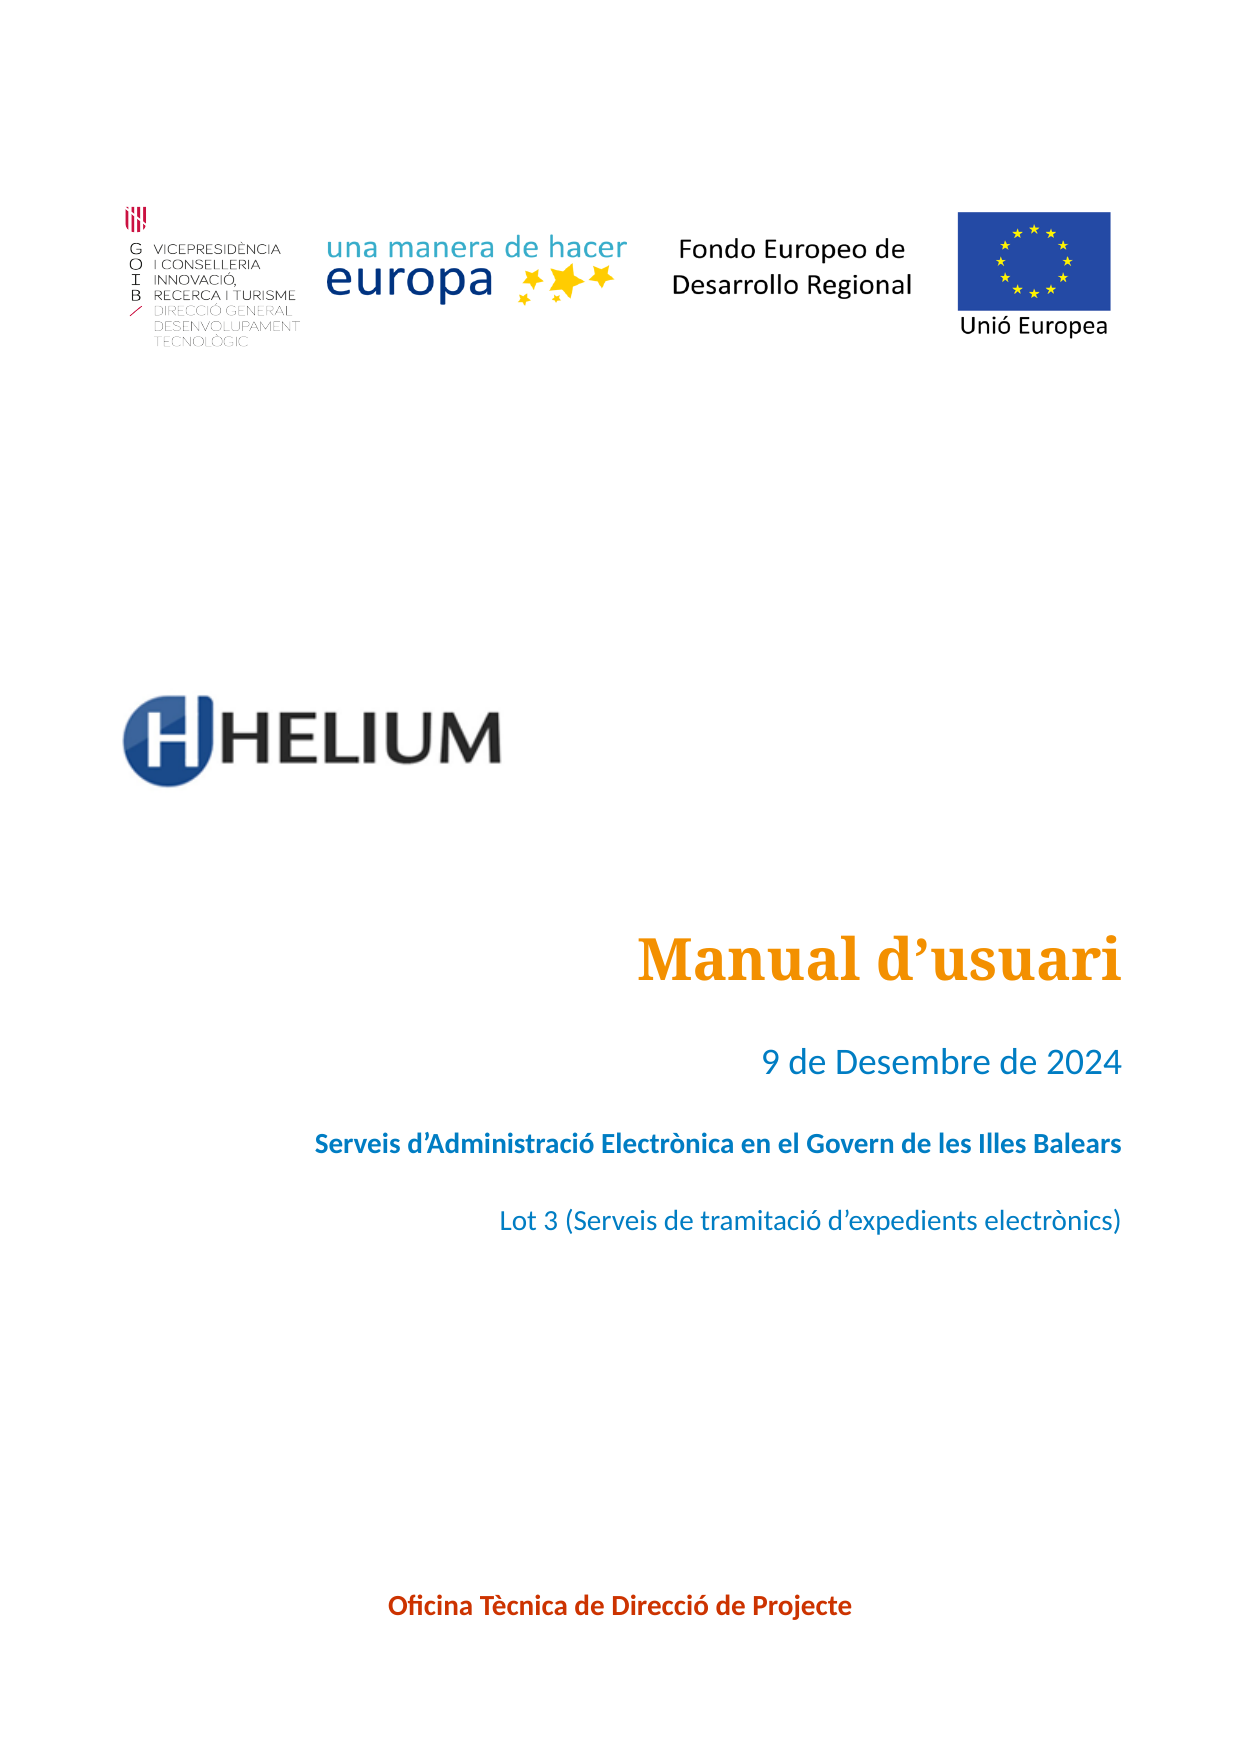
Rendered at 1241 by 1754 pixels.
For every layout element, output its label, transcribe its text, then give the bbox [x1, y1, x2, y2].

picture [118, 202, 308, 351]
text Lot 3 (Serveis de tramitació d’expedients electrònics) [118, 1202, 1122, 1238]
text 9 de Desembre de 2024 [118, 1038, 1122, 1084]
text Oficina Tècnica de Direcció de Projecte [118, 1587, 1122, 1622]
picture [321, 202, 1122, 352]
text Serveis d’Administració Electrònica en el Govern de les Illes Balears [118, 1125, 1122, 1161]
picture [121, 687, 508, 797]
text Manual d’usuari [118, 917, 1122, 997]
